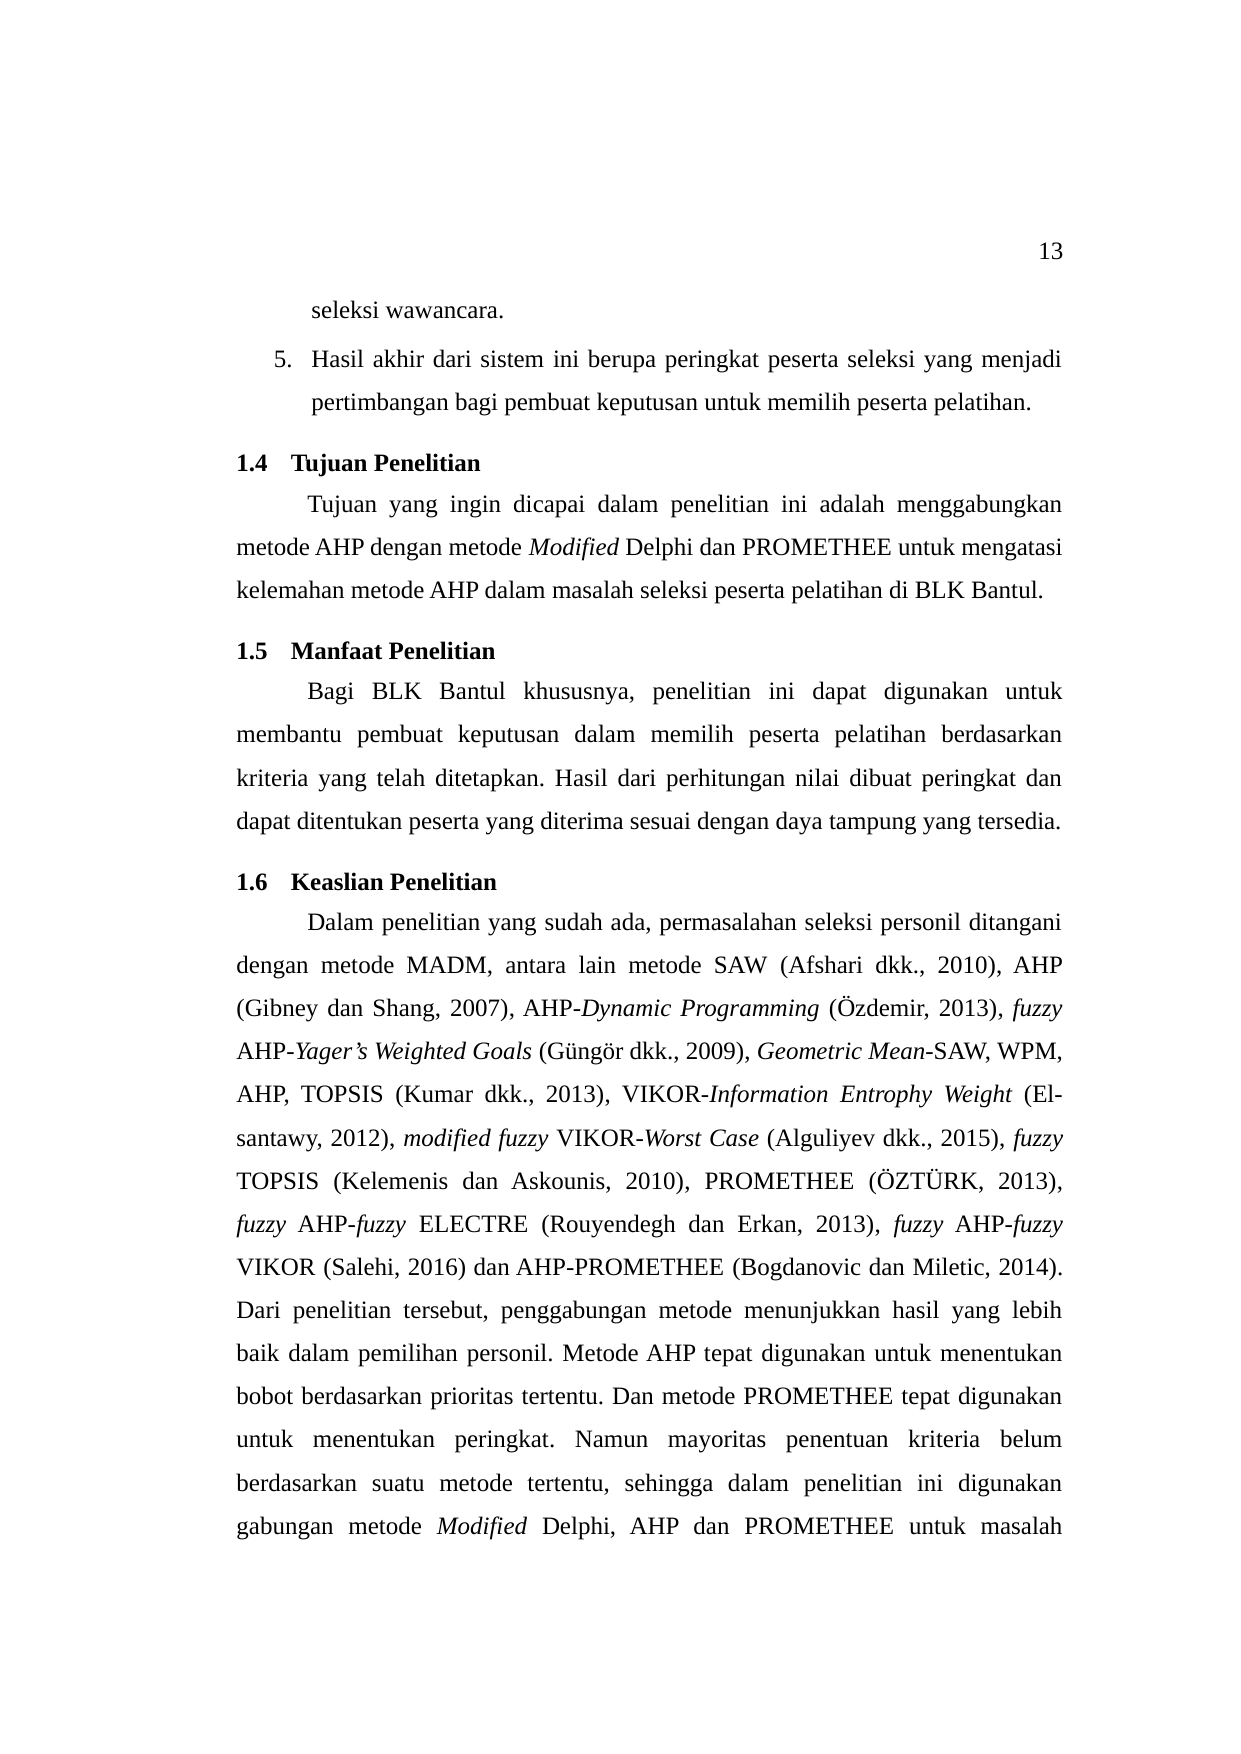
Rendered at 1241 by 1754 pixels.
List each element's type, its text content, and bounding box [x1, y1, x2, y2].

subtitle Tujuan penelitian [236, 448, 1063, 477]
list seleksi wawancara. [274, 295, 1063, 324]
subtitle Manfaat Penelitian [236, 636, 1063, 664]
subtitle Keaslian Penelitian [236, 867, 1063, 895]
text Bagi BLK Bantul khususnya, penelitian ini dapat digunakan untuk membantu pembuat keputusan dalam memilih peserta pelatihan berdasarkan kriteria yang telah ditetapkan. Hasil dari perhitungan nilai dibuat peringkat dan dapat ditentukan peserta yang diterima sesuai dengan daya tampung yang tersedia. [236, 676, 1063, 834]
text Dalam penelitian yang sudah ada, permasalahan seleksi personil ditangani dengan metode MADM, antara lain metode SAW (Afshari dkk., 2010), AHP (Gibney dan Shang, 2007), AHP-Dynamic Programming (Özdemir, 2013), fuzzy AHP-Yager’s Weighted Goals (Güngör dkk., 2009), Geometric Mean-SAW, WPM, AHP, TOPSIS (Kumar dkk., 2013), VIKOR-Information Entrophy Weight (El-santawy, 2012), modified fuzzy VIKOR-Worst Case (Alguliyev dkk., 2015), fuzzy TOPSIS (Kelemenis dan Askounis, 2010), PROMETHEE (ÖZTÜRK, 2013), fuzzy AHP-fuzzy ELECTRE (Rouyendegh dan Erkan, 2013), fuzzy AHP-fuzzy VIKOR (Salehi, 2016) dan AHP-PROMETHEE (Bogdanovic dan Miletic, 2014). Dari penelitian tersebut, penggabungan metode menunjukkan hasil yang lebih baik dalam pemilihan personil. Metode AHP tepat digunakan untuk menentukan bobot berdasarkan prioritas tertentu. Dan metode PROMETHEE tepat digunakan untuk menentukan peringkat. Namun mayoritas penentuan kriteria belum berdasarkan suatu metode tertentu, sehingga dalam penelitian ini digunakan gabungan metode Modified Delphi, AHP dan PROMETHEE untuk masalah [236, 907, 1063, 1539]
list Hasil akhir dari sistem ini berupa peringkat peserta seleksi yang menjadi pertimbangan bagi pembuat keputusan untuk memilih peserta pelatihan. [274, 344, 1063, 416]
text Tujuan yang ingin dicapai dalam penelitian ini adalah menggabungkan metode AHP dengan metode Modified Delphi dan PROMETHEE untuk mengatasi kelemahan metode AHP dalam masalah seleksi peserta pelatihan di BLK Bantul. [236, 489, 1063, 604]
